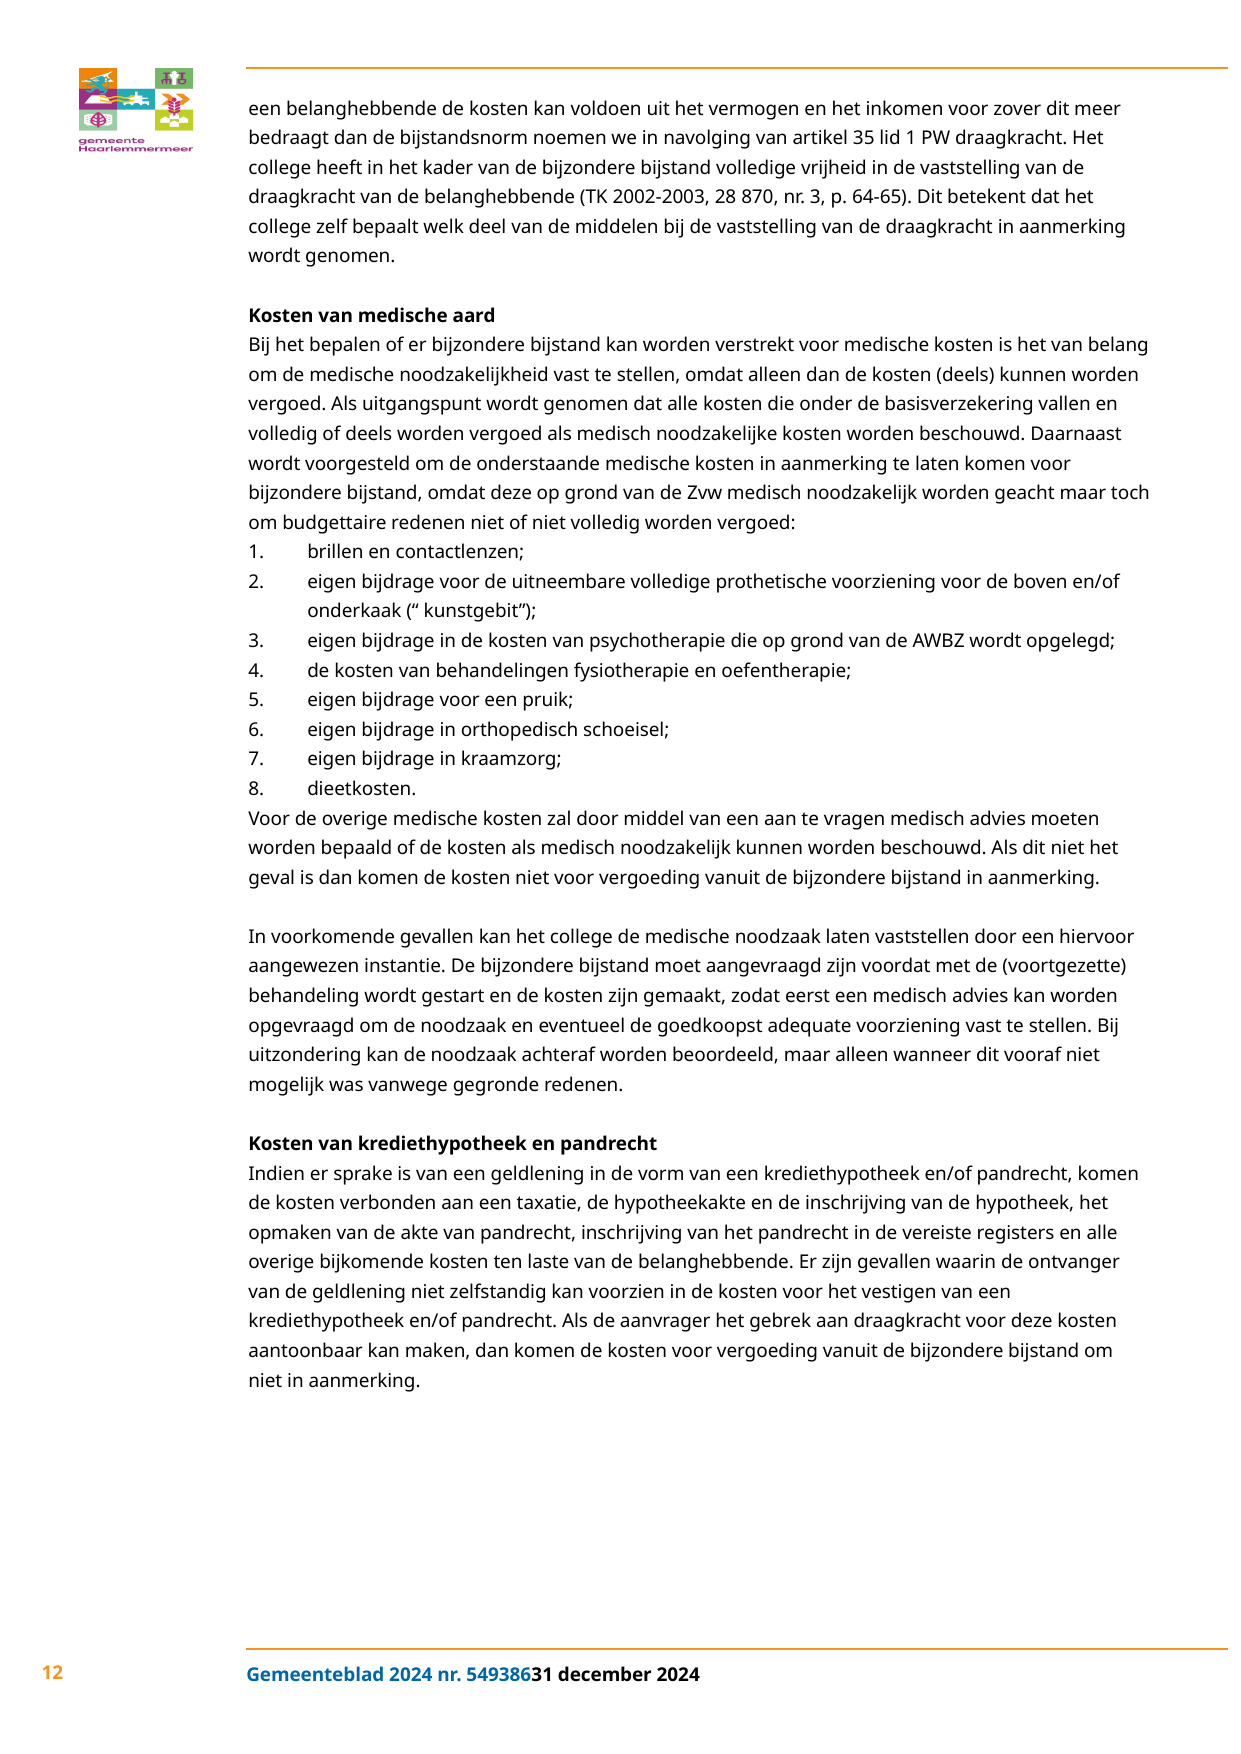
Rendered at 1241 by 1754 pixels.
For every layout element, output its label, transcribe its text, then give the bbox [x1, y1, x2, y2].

text Indien er sprake is van een geldlening in de vorm van een krediethypotheek en/of pandrecht, komen de kosten verbonden aan een taxatie, de hypotheekakte en de inschrijving van de hypotheek, het opmaken van de akte van pandrecht, inschrijving van het pandrecht in de vereiste registers en alle overige bijkomende kosten ten laste van de belanghebbende. Er zijn gevallen waarin de ontvanger van de geldlening niet zelfstandig kan voorzien in de kosten voor het vestigen van een krediethypotheek en/of pandrecht. Als de aanvrager het gebrek aan draagkracht voor deze kosten aantoonbaar kan maken, dan komen de kosten voor vergoeding vanuit de bijzondere bijstand om niet in aanmerking. [248, 1160, 1152, 1393]
text een belanghebbende de kosten kan voldoen uit het vermogen en het inkomen voor zover dit meer bedraagt dan de bijstandsnorm noemen we in navolging van artikel 35 lid 1 PW draagkracht. Het college heeft in het kader van de bijzondere bijstand volledige vrijheid in de vaststelling van de draagkracht van de belanghebbende (TK 2002-2003, 28 870, nr. 3, p. 64-65). Dit betekent dat het college zelf bepaalt welk deel van de middelen bij de vaststelling van de draagkracht in aanmerking wordt genomen. [248, 95, 1152, 268]
text Bij het bepalen of er bijzondere bijstand kan worden verstrekt voor medische kosten is het van belang om de medische noodzakelijkheid vast te stellen, omdat alleen dan de kosten (deels) kunnen worden vergoed. Als uitgangspunt wordt genomen dat alle kosten die onder de basisverzekering vallen en volledig of deels worden vergoed als medisch noodzakelijke kosten worden beschouwd. Daarnaast wordt voorgesteld om de onderstaande medische kosten in aanmerking te laten komen voor bijzondere bijstand, omdat deze op grond van de Zvw medisch noodzakelijk worden geacht maar toch om budgettaire redenen niet of niet volledig worden vergoed: [248, 331, 1152, 535]
list eigen bijdrage in de kosten van psychotherapie die op grond van de AWBZ wordt opgelegd; [248, 627, 1152, 653]
text Kosten van krediethypotheek en pandrecht [248, 1130, 1152, 1156]
text Kosten van medische aard [248, 302, 1152, 328]
list eigen bijdrage voor de uitneembare volledige prothetische voorziening voor de boven en/of onderkaak (“ kunstgebit”); [248, 568, 1152, 623]
picture [41, 47, 231, 172]
list eigen bijdrage voor een pruik; [248, 686, 1152, 712]
list eigen bijdrage in kraamzorg; [248, 746, 1152, 771]
text Voor de overige medische kosten zal door middel van een aan te vragen medisch advies moeten worden bepaald of de kosten als medisch noodzakelijk kunnen worden beschouwd. Als dit niet het geval is dan komen de kosten niet voor vergoeding vanuit de bijzondere bijstand in aanmerking. [248, 805, 1152, 890]
list eigen bijdrage in orthopedisch schoeisel; [248, 716, 1152, 742]
text In voorkomende gevallen kan het college de medische noodzaak laten vaststellen door een hiervoor aangewezen instantie. De bijzondere bijstand moet aangevraagd zijn voordat met de (voortgezette) behandeling wordt gestart en de kosten zijn gemaakt, zodat eerst een medisch advies kan worden opgevraagd om de noodzaak en eventueel de goedkoopst adequate voorziening vast te stellen. Bij uitzondering kan de noodzaak achteraf worden beoordeeld, maar alleen wanneer dit vooraf niet mogelijk was vanwege gegronde redenen. [248, 923, 1152, 1097]
list dieetkosten. [248, 775, 1152, 801]
list de kosten van behandelingen fysiotherapie en oefentherapie; [248, 657, 1152, 683]
list brillen en contactlenzen; [248, 538, 1152, 564]
